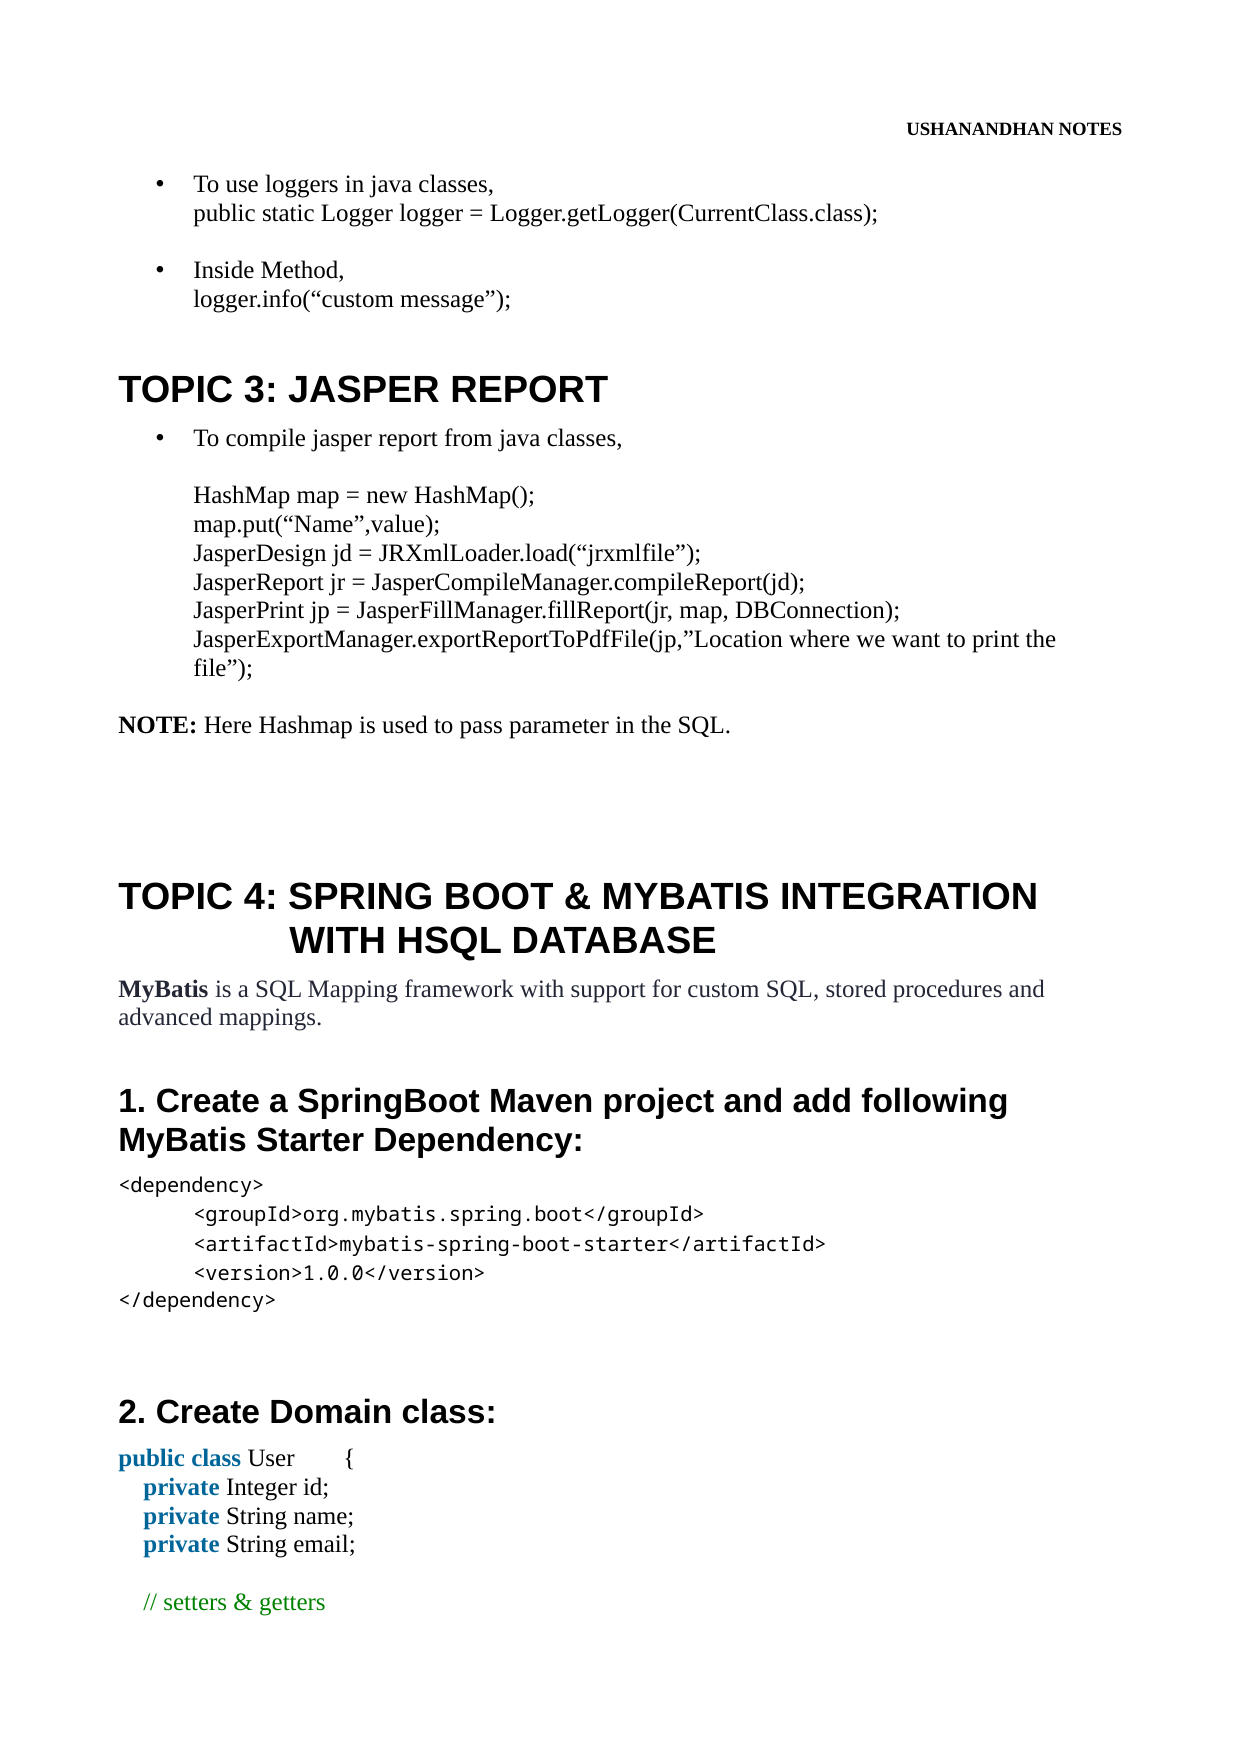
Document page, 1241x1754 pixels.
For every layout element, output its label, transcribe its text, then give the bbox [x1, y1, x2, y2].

text private String name; [118, 1501, 1122, 1529]
list JasperDesign jd = JRXmlLoader.load(“jrxmlfile”); [156, 538, 1122, 567]
list To use loggers in java classes, [156, 169, 1122, 198]
text <version>1.0.0</version> [118, 1257, 1122, 1286]
list HashMap map = new HashMap(); [156, 480, 1122, 509]
text private String email; [118, 1529, 1122, 1558]
list logger.info(“custom message”); [156, 284, 1122, 313]
text </dependency> [118, 1286, 1122, 1314]
list JasperPrint jp = JasperFillManager.fillReport(jr, map, DBConnection); [156, 595, 1122, 624]
list Inside Method, [156, 255, 1122, 284]
text <artifactId>mybatis-spring-boot-starter</artifactId> [118, 1228, 1122, 1257]
list public static Logger logger = Logger.getLogger(CurrentClass.class); [156, 198, 1122, 227]
subtitle 1. Create a SpringBoot Maven project and add following MyBatis Starter Dependency: [118, 1081, 1122, 1158]
subtitle 2. Create Domain class: [118, 1392, 1122, 1431]
text // setters & getters [118, 1587, 1122, 1616]
text NOTE: Here Hashmap is used to pass parameter in the SQL. [118, 710, 1122, 739]
text <groupId>org.mybatis.spring.boot</groupId> [118, 1198, 1122, 1228]
subtitle TOPIC 4: SPRING BOOT & MYBATIS INTEGRATION WITH HSQL DATABASE [118, 874, 1122, 961]
text <dependency> [118, 1171, 1122, 1198]
list JasperExportManager.exportReportToPdfFile(jp,”Location where we want to print the file”); [156, 624, 1122, 682]
text MyBatis is a SQL Mapping framework with support for custom SQL, stored procedures and advanced mappings. [118, 974, 1122, 1031]
text private Integer id; [118, 1472, 1122, 1501]
list To compile jasper report from java classes, [156, 423, 1122, 452]
subtitle TOPIC 3: JASPER REPORT [118, 367, 1122, 410]
text public class User { [118, 1443, 1122, 1472]
list JasperReport jr = JasperCompileManager.compileReport(jd); [156, 567, 1122, 595]
list map.put(“Name”,value); [156, 509, 1122, 538]
